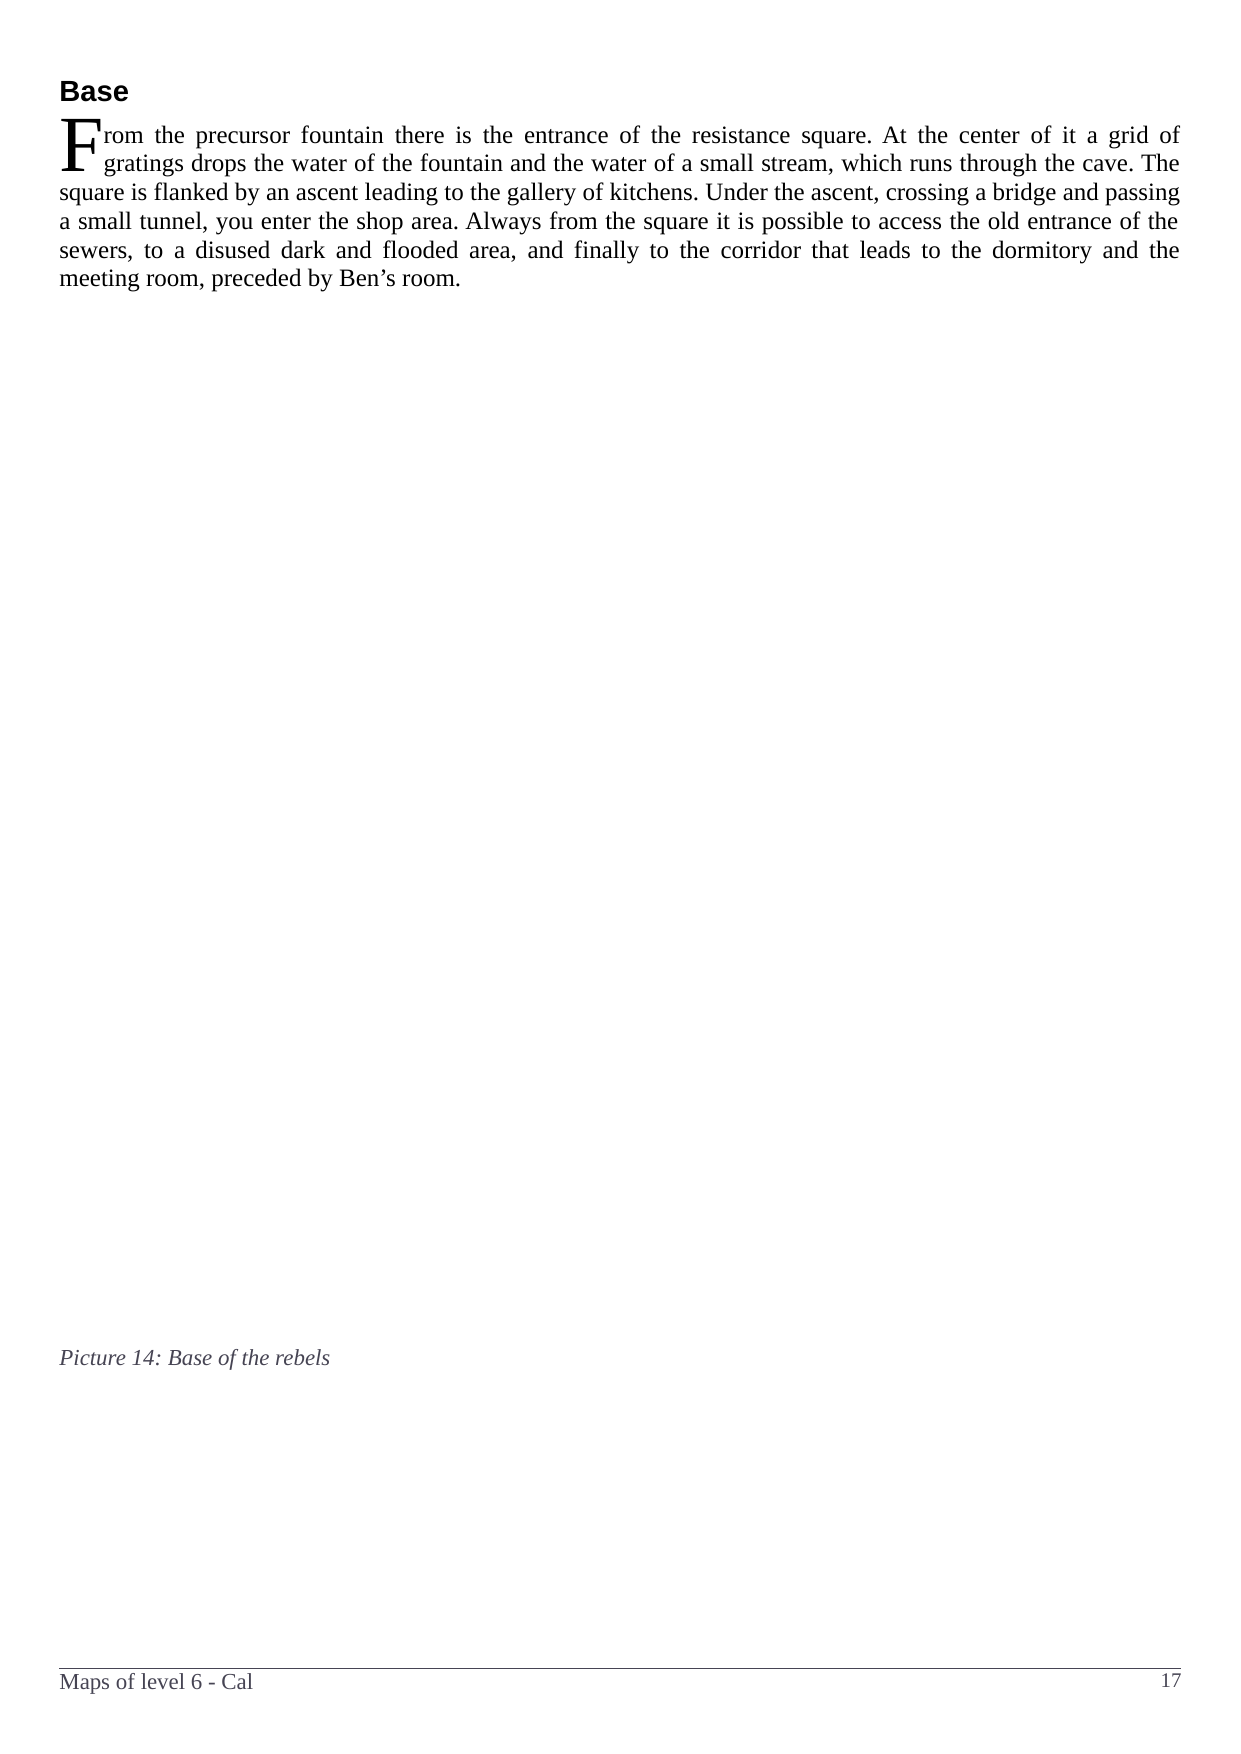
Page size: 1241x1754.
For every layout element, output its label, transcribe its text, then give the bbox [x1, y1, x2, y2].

text Picture 14: Base of the rebels [59, 311, 1181, 1371]
subtitle Base [59, 74, 1181, 107]
text From the precursor fountain there is the entrance of the resistance square. At the center of it a grid of gratings drops the water of the fountain and the water of a small stream, which runs through the cave. The square is flanked by an ascent leading to the gallery of kitchens. Under the ascent, crossing a bridge and passing a small tunnel, you enter the shop area. Always from the square it is possible to access the old entrance of the sewers, to a disused dark and flooded area, and finally to the corridor that leads to the dormitory and the meeting room, preceded by Ben’s room. [59, 120, 1181, 292]
